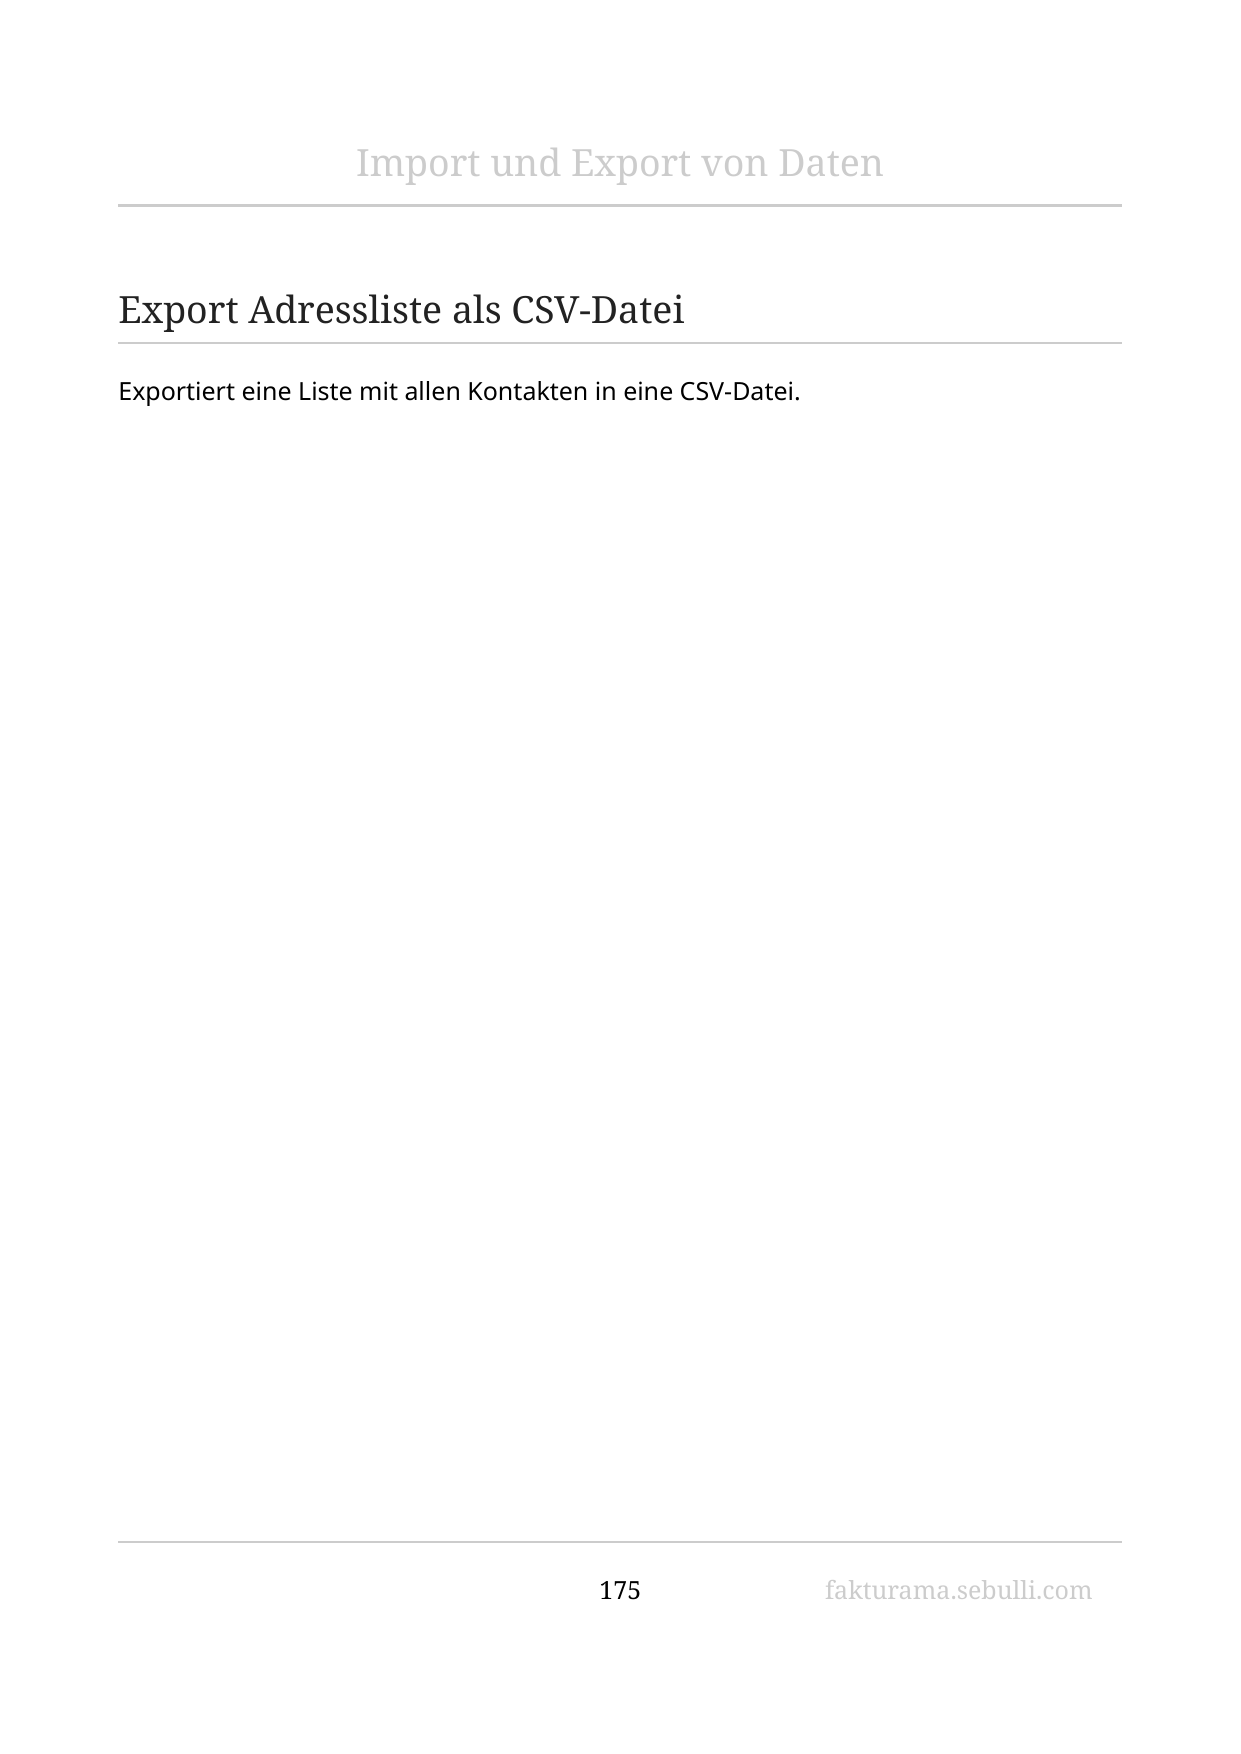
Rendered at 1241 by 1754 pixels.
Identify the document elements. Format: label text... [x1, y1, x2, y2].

subtitle Export Adressliste als CSV-Datei [118, 283, 1122, 342]
text Exportiert eine Liste mit allen Kontakten in eine CSV-Datei. [118, 373, 1122, 407]
